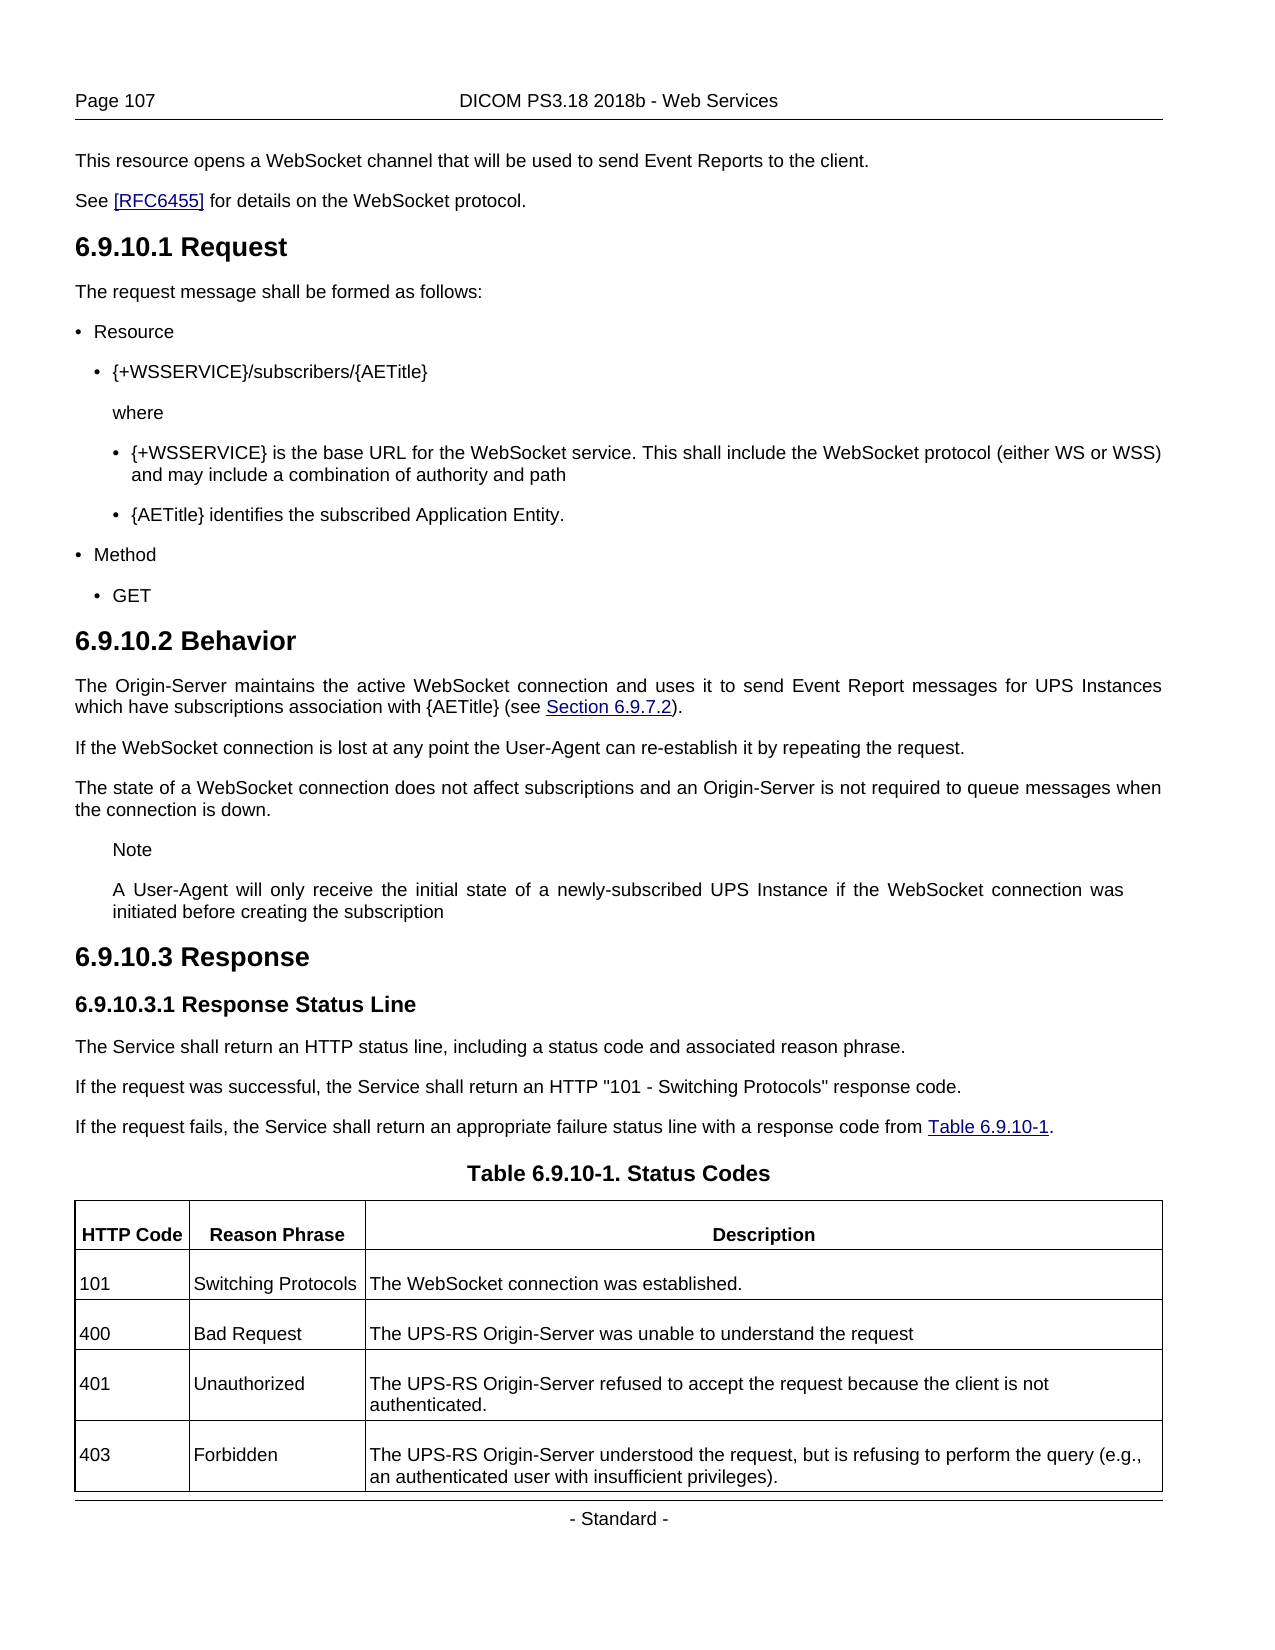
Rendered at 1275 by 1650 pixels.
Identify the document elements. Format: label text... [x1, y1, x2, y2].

text If the request fails, the Service shall return an appropriate failure status line with a response code from Table 6.9.10-1. [75, 1116, 1162, 1138]
list where [94, 402, 1162, 423]
table_cell Forbidden [190, 1421, 365, 1491]
text Note [112, 839, 1125, 860]
text 6.9.10.3 Response [75, 941, 1162, 972]
table_header Reason Phrase [190, 1201, 365, 1249]
text 6.9.10.1 Request [75, 231, 1162, 262]
list Method [75, 544, 1162, 566]
table_cell 101 [76, 1250, 189, 1299]
list {AETitle} identifies the subscribed Application Entity. [112, 504, 1162, 525]
table_cell 401 [76, 1350, 189, 1420]
table_cell The UPS-RS Origin-Server understood the request, but is refusing to perform the query (e.g., an authenticated user with insufficient privileges). [366, 1421, 1162, 1491]
table_cell Unauthorized [190, 1350, 365, 1420]
table_header HTTP Code [76, 1201, 189, 1249]
table_cell The UPS-RS Origin-Server refused to accept the request because the client is not authenticated. [366, 1350, 1162, 1420]
text The state of a WebSocket connection does not affect subscriptions and an Origin-Server is not required to queue messages when the connection is down. [75, 777, 1162, 820]
text This resource opens a WebSocket channel that will be used to send Event Reports to the client. [75, 150, 1162, 172]
text If the request was successful, the Service shall return an HTTP "101 - Switching Protocols" response code. [75, 1076, 1162, 1097]
list GET [94, 584, 1162, 606]
text See [RFC6455] for details on the WebSocket protocol. [75, 190, 1162, 212]
list Resource [75, 321, 1162, 342]
text The Origin-Server maintains the active WebSocket connection and uses it to send Event Report messages for UPS Instances which have subscriptions association with {AETitle} (see Section 6.9.7.2). [75, 675, 1162, 718]
table_cell 403 [76, 1421, 189, 1491]
text The Service shall return an HTTP status line, including a status code and associated reason phrase. [75, 1036, 1162, 1057]
text Table 6.9.10-1. Status Codes [75, 1160, 1162, 1186]
text 6.9.10.3.1 Response Status Line [75, 991, 1162, 1017]
text 6.9.10.2 Behavior [75, 625, 1162, 656]
table_cell The WebSocket connection was established. [366, 1250, 1162, 1299]
table_cell Switching Protocols [190, 1250, 365, 1299]
table_cell 400 [76, 1300, 189, 1349]
table_header Description [366, 1201, 1162, 1249]
table_cell Bad Request [190, 1300, 365, 1349]
text The request message shall be formed as follows: [75, 281, 1162, 302]
text If the WebSocket connection is lost at any point the User-Agent can re-establish it by repeating the request. [75, 737, 1162, 758]
text A User-Agent will only receive the initial state of a newly-subscribed UPS Instance if the WebSocket connection was initiated before creating the subscription [112, 879, 1125, 922]
table_cell The UPS-RS Origin-Server was unable to understand the request [366, 1300, 1162, 1349]
list {+WSSERVICE}/subscribers/{AETitle} [94, 361, 1162, 383]
list {+WSSERVICE} is the base URL for the WebSocket service. This shall include the WebSocket protocol (either WS or WSS) and may include a combination of authority and path [112, 442, 1162, 485]
